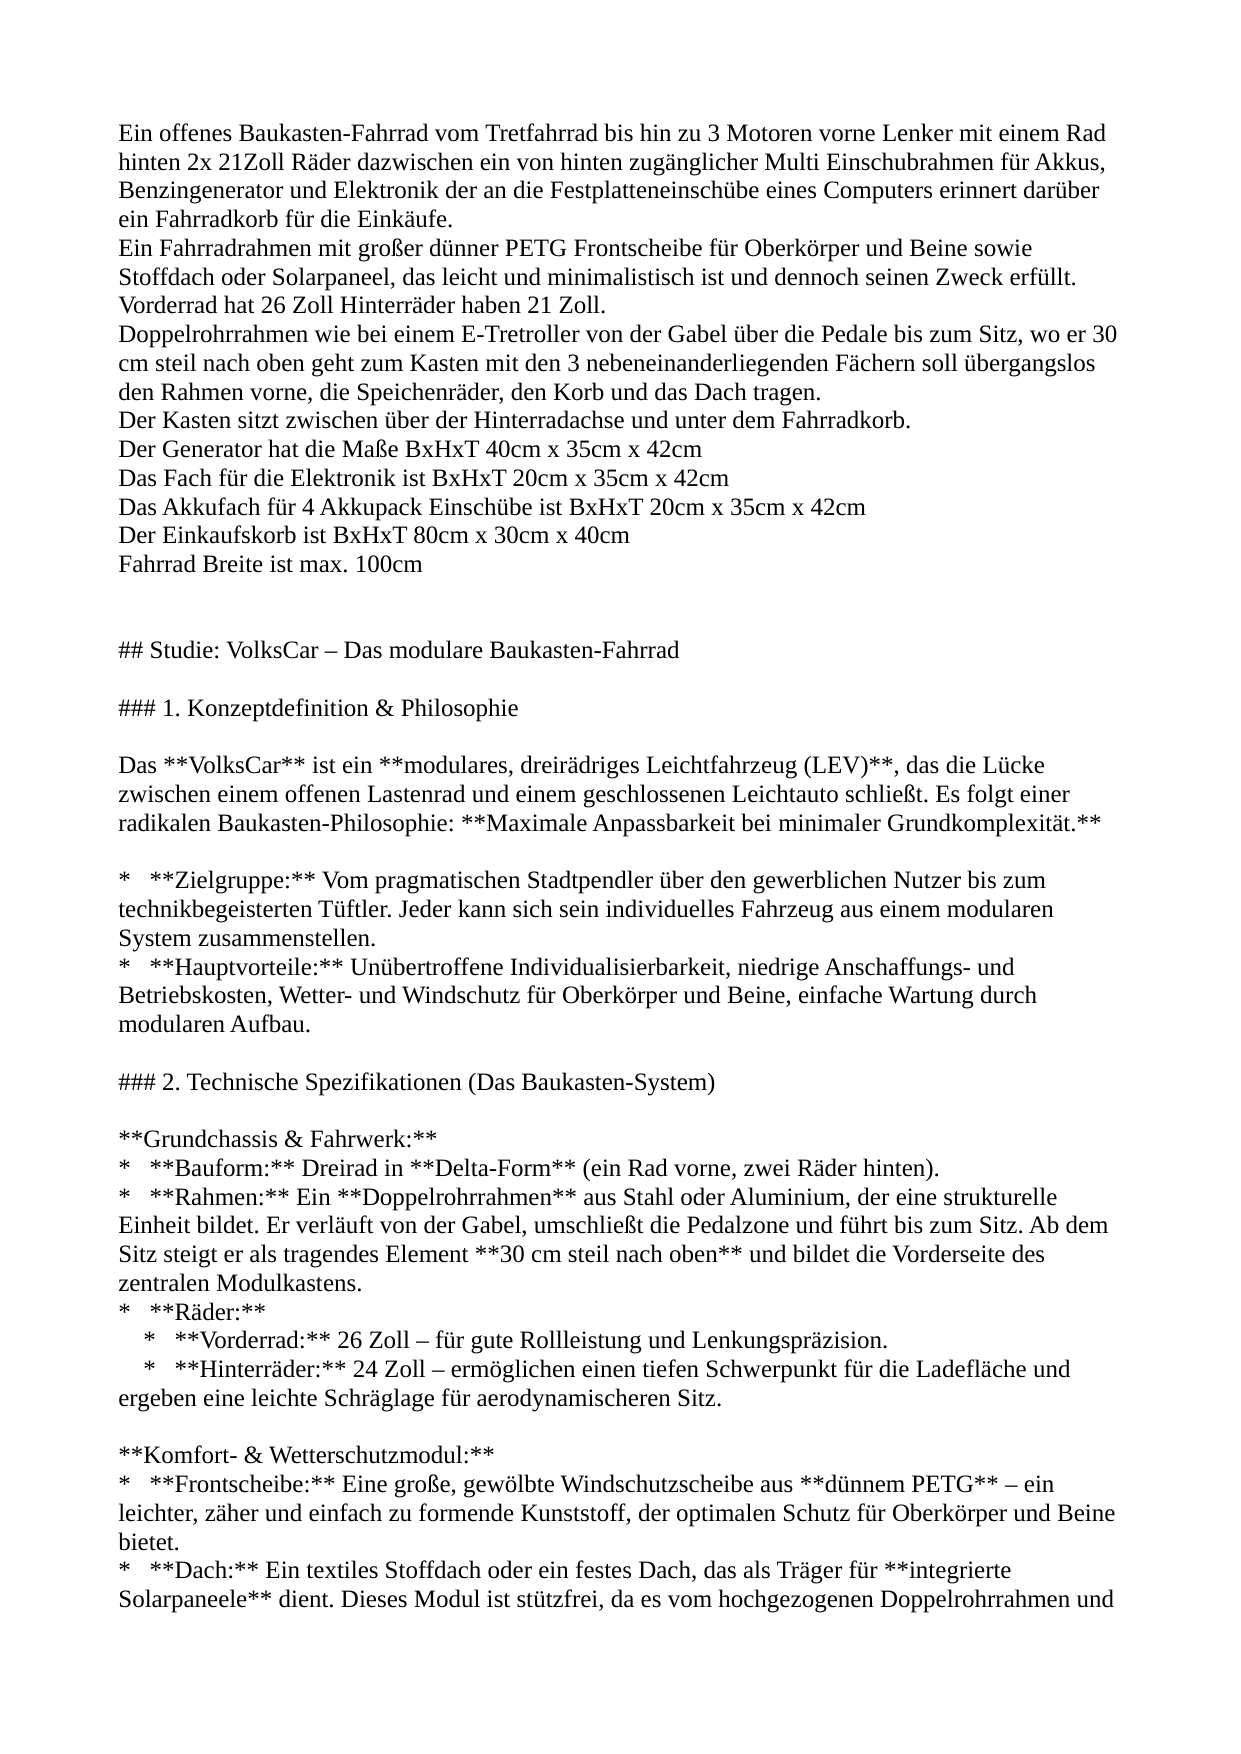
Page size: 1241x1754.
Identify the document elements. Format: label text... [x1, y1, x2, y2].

text Fahrrad Breite ist max. 100cm ## Studie: VolksCar – Das modulare Baukasten-Fahrrad ### 1. Konzeptdefinition & Philosophie Das **VolksCar** ist ein **modulares, dreirädriges Leichtfahrzeug (LEV)**, das die Lücke zwischen einem offenen Lastenrad und einem geschlossenen Leichtauto schließt. Es folgt einer radikalen Baukasten-Philosophie: **Maximale Anpassbarkeit bei minimaler Grundkomplexität.** * **Zielgruppe:** Vom pragmatischen Stadtpendler über den gewerblichen Nutzer bis zum technikbegeisterten Tüftler. Jeder kann sich sein individuelles Fahrzeug aus einem modularen System zusammenstellen. * **Hauptvorteile:** Unübertroffene Individualisierbarkeit, niedrige Anschaffungs- und Betriebskosten, Wetter- und Windschutz für Oberkörper und Beine, einfache Wartung durch modularen Aufbau. ### 2. Technische Spezifikationen (Das Baukasten-System) **Grundchassis & Fahrwerk:** * **Bauform:** Dreirad in **Delta-Form** (ein Rad vorne, zwei Räder hinten). * **Rahmen:** Ein **Doppelrohrrahmen** aus Stahl oder Aluminium, der eine strukturelle Einheit bildet. Er verläuft von der Gabel, umschließt die Pedalzone und führt bis zum Sitz. Ab dem Sitz steigt er als tragendes Element **30 cm steil nach oben** und bildet die Vorderseite des zentralen Modulkastens. * **Räder:** * **Vorderrad:** 26 Zoll – für gute Rollleistung und Lenkungspräzision. * **Hinterräder:** 24 Zoll – ermöglichen einen tiefen Schwerpunkt für die Ladefläche und ergeben eine leichte Schräglage für aerodynamischeren Sitz. **Komfort- & Wetterschutzmodul:** * **Frontscheibe:** Eine große, gewölbte Windschutzscheibe aus **dünnem PETG** – ein leichter, zäher und einfach zu formende Kunststoff, der optimalen Schutz für Oberkörper und Beine bietet. * **Dach:** Ein textiles Stoffdach oder ein festes Dach, das als Träger für **integrierte Solarpaneele** dient. Dieses Modul ist stützfrei, da es vom hochgezogenen Doppelrohrrahmen und [118, 549, 1122, 1613]
text Doppelrohrrahmen wie bei einem E-Tretroller von der Gabel über die Pedale bis zum Sitz, wo er 30 cm steil nach oben geht zum Kasten mit den 3 nebeneinanderliegenden Fächern soll übergangslos den Rahmen vorne, die Speichenräder, den Korb und das Dach tragen. [118, 319, 1122, 406]
text Der Kasten sitzt zwischen über der Hinterradachse und unter dem Fahrradkorb. [118, 406, 1122, 434]
text Der Einkaufskorb ist BxHxT 80cm x 30cm x 40cm [118, 521, 1122, 549]
text Das Akkufach für 4 Akkupack Einschübe ist BxHxT 20cm x 35cm x 42cm [118, 492, 1122, 521]
text Das Fach für die Elektronik ist BxHxT 20cm x 35cm x 42cm [118, 463, 1122, 492]
text Vorderrad hat 26 Zoll Hinterräder haben 21 Zoll. [118, 291, 1122, 319]
text Der Generator hat die Maße BxHxT 40cm x 35cm x 42cm [118, 434, 1122, 463]
text Ein offenes Baukasten-Fahrrad vom Tretfahrrad bis hin zu 3 Motoren vorne Lenker mit einem Rad hinten 2x 21Zoll Räder dazwischen ein von hinten zugänglicher Multi Einschubrahmen für Akkus, Benzingenerator und Elektronik der an die Festplatteneinschübe eines Computers erinnert darüber ein Fahrradkorb für die Einkäufe. [118, 118, 1122, 233]
text Ein Fahrradrahmen mit großer dünner PETG Frontscheibe für Oberkörper und Beine sowie Stoffdach oder Solarpaneel, das leicht und minimalistisch ist und dennoch seinen Zweck erfüllt. [118, 233, 1122, 291]
